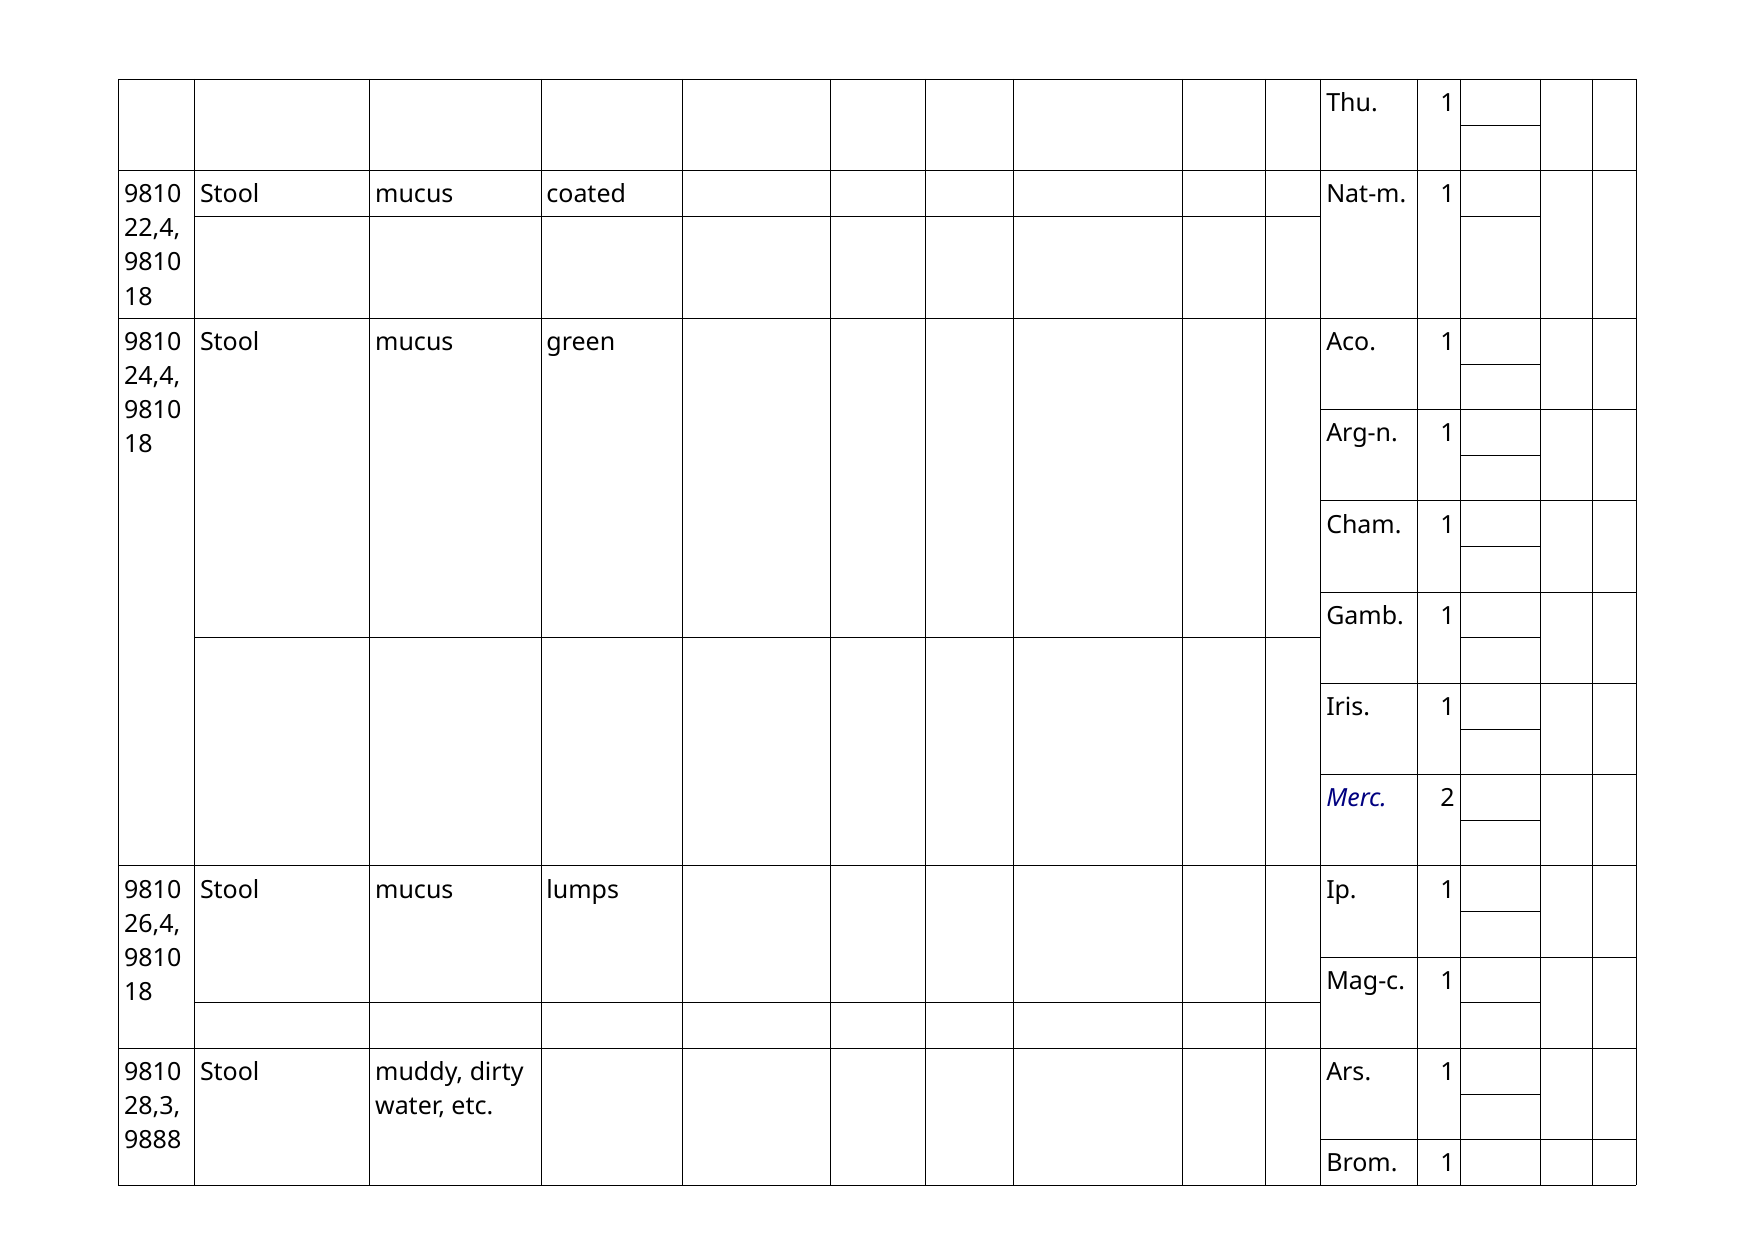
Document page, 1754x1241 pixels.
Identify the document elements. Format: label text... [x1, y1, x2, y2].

table_cell [1183, 217, 1265, 318]
table_cell 981022,4,981018 [119, 171, 194, 318]
table_cell [1183, 171, 1265, 216]
table_cell 1 [1418, 1140, 1460, 1185]
table_cell [542, 1003, 682, 1048]
table_cell 1 [1418, 410, 1460, 500]
table_cell [1593, 1049, 1636, 1139]
table_cell [1266, 80, 1320, 170]
table_cell [1461, 456, 1540, 500]
table_cell [195, 80, 369, 170]
table_cell [1014, 80, 1182, 170]
table_cell Stool [195, 866, 369, 1002]
table_cell [542, 217, 682, 318]
table_cell 1 [1418, 501, 1460, 592]
table_cell [831, 1049, 925, 1185]
table_cell [831, 866, 925, 1002]
table_cell 2 [1418, 775, 1460, 865]
table_cell lumps [542, 866, 682, 1002]
table_cell [1461, 501, 1540, 546]
table_cell [1541, 1049, 1592, 1139]
table_cell [195, 638, 369, 865]
table_cell [1461, 730, 1540, 774]
table_cell Cham. [1321, 501, 1417, 592]
table_cell [926, 638, 1013, 865]
table_cell [1541, 1140, 1592, 1185]
table_cell muddy, dirty water, etc. [370, 1049, 541, 1185]
table_cell [1461, 958, 1540, 1002]
table_cell [926, 1049, 1013, 1185]
table_cell [370, 1003, 541, 1048]
table_cell Brom. [1321, 1140, 1417, 1185]
table_cell [1593, 684, 1636, 774]
table_cell Iris. [1321, 684, 1417, 774]
table_cell [1461, 365, 1540, 409]
table_cell [1541, 866, 1592, 957]
table_cell [1266, 171, 1320, 216]
table_cell [1461, 80, 1540, 124]
table_cell 981026,4,981018 [119, 866, 194, 1048]
table_cell [1541, 958, 1592, 1048]
table_cell Stool [195, 319, 369, 637]
table_cell [1266, 319, 1320, 637]
table_cell [1461, 126, 1540, 170]
table_cell [683, 80, 830, 170]
table_cell [1266, 638, 1320, 865]
table_cell [831, 217, 925, 318]
table_cell [831, 80, 925, 170]
table_cell [1593, 866, 1636, 957]
table_cell [1266, 1003, 1320, 1048]
table_cell [1461, 593, 1540, 637]
table_cell [1541, 501, 1592, 592]
table_cell [1593, 775, 1636, 865]
table_cell [1266, 1049, 1320, 1185]
table_cell 981028,3,9888 [119, 1049, 194, 1185]
table_cell Gamb. [1321, 593, 1417, 683]
table_cell [926, 171, 1013, 216]
table_cell [119, 80, 194, 170]
table_cell Aco. [1321, 319, 1417, 409]
table_cell mucus [370, 319, 541, 637]
table_cell [1461, 866, 1540, 911]
table_cell [1541, 319, 1592, 409]
table_cell 1 [1418, 866, 1460, 957]
table_cell [1461, 1049, 1540, 1093]
table_cell [926, 217, 1013, 318]
table_cell [1461, 775, 1540, 820]
table_cell [1014, 866, 1182, 1002]
table_cell [1461, 821, 1540, 865]
table_cell [195, 1003, 369, 1048]
table_cell Stool [195, 171, 369, 216]
table_cell [926, 1003, 1013, 1048]
table_cell [1593, 501, 1636, 592]
table_cell [1461, 912, 1540, 957]
table_cell [683, 638, 830, 865]
table_cell [683, 319, 830, 637]
table_cell [1183, 319, 1265, 637]
table_cell [1461, 1140, 1540, 1185]
table_cell [683, 171, 830, 216]
table_cell [683, 1049, 830, 1185]
table_cell [831, 638, 925, 865]
table_cell [1593, 80, 1636, 170]
table_cell [1541, 684, 1592, 774]
table_cell [1461, 638, 1540, 683]
table_cell [683, 217, 830, 318]
table_cell [1014, 1049, 1182, 1185]
table_cell Thu. [1321, 80, 1417, 170]
table_cell [1461, 1003, 1540, 1048]
table_cell [1541, 80, 1592, 170]
table_cell [370, 217, 541, 318]
table_cell 1 [1418, 171, 1460, 318]
table_cell [1593, 410, 1636, 500]
table_cell Arg-n. [1321, 410, 1417, 500]
table_cell Merc. [1321, 775, 1417, 865]
table_cell [926, 866, 1013, 1002]
table_cell Mag-c. [1321, 958, 1417, 1048]
table_cell 1 [1418, 958, 1460, 1048]
table_cell coated [542, 171, 682, 216]
table_cell [831, 171, 925, 216]
table_cell [1461, 410, 1540, 455]
table_cell [1461, 319, 1540, 363]
table_cell [195, 217, 369, 318]
table_cell [1266, 866, 1320, 1002]
table_cell Stool [195, 1049, 369, 1185]
table_cell [1183, 80, 1265, 170]
table_cell [1461, 1095, 1540, 1139]
table_cell [1183, 638, 1265, 865]
table_cell [1266, 217, 1320, 318]
table_cell [1541, 775, 1592, 865]
table_cell [1183, 1049, 1265, 1185]
table_cell Ars. [1321, 1049, 1417, 1139]
table_cell [1014, 171, 1182, 216]
table_cell [1014, 319, 1182, 637]
table_cell [1461, 217, 1540, 318]
table_cell [1461, 171, 1540, 216]
table_cell [926, 80, 1013, 170]
table_cell [926, 319, 1013, 637]
table_cell [542, 638, 682, 865]
table_cell [1014, 638, 1182, 865]
table_cell [1593, 1140, 1636, 1185]
table_cell 1 [1418, 593, 1460, 683]
table_cell 1 [1418, 1049, 1460, 1139]
table_cell [1183, 1003, 1265, 1048]
table_cell [1541, 171, 1592, 318]
table_cell [542, 80, 682, 170]
table_cell [1593, 319, 1636, 409]
table_cell [1461, 547, 1540, 592]
table_cell 981024,4,981018 [119, 319, 194, 865]
table_cell [1014, 217, 1182, 318]
table_cell [1593, 171, 1636, 318]
table_cell [1541, 593, 1592, 683]
table_cell [1593, 593, 1636, 683]
table_cell [370, 638, 541, 865]
table_cell [683, 1003, 830, 1048]
table_cell Ip. [1321, 866, 1417, 957]
table_cell 1 [1418, 80, 1460, 170]
table_cell [1183, 866, 1265, 1002]
table_cell [542, 1049, 682, 1185]
table_cell [370, 80, 541, 170]
table_cell [683, 866, 830, 1002]
table_cell green [542, 319, 682, 637]
table_cell [831, 1003, 925, 1048]
table_cell [1014, 1003, 1182, 1048]
table_cell 1 [1418, 319, 1460, 409]
table_cell [1593, 958, 1636, 1048]
table_cell 1 [1418, 684, 1460, 774]
table_cell mucus [370, 866, 541, 1002]
table_cell [1461, 684, 1540, 728]
table_cell mucus [370, 171, 541, 216]
table_cell [831, 319, 925, 637]
table_cell Nat-m. [1321, 171, 1417, 318]
table_cell [1541, 410, 1592, 500]
